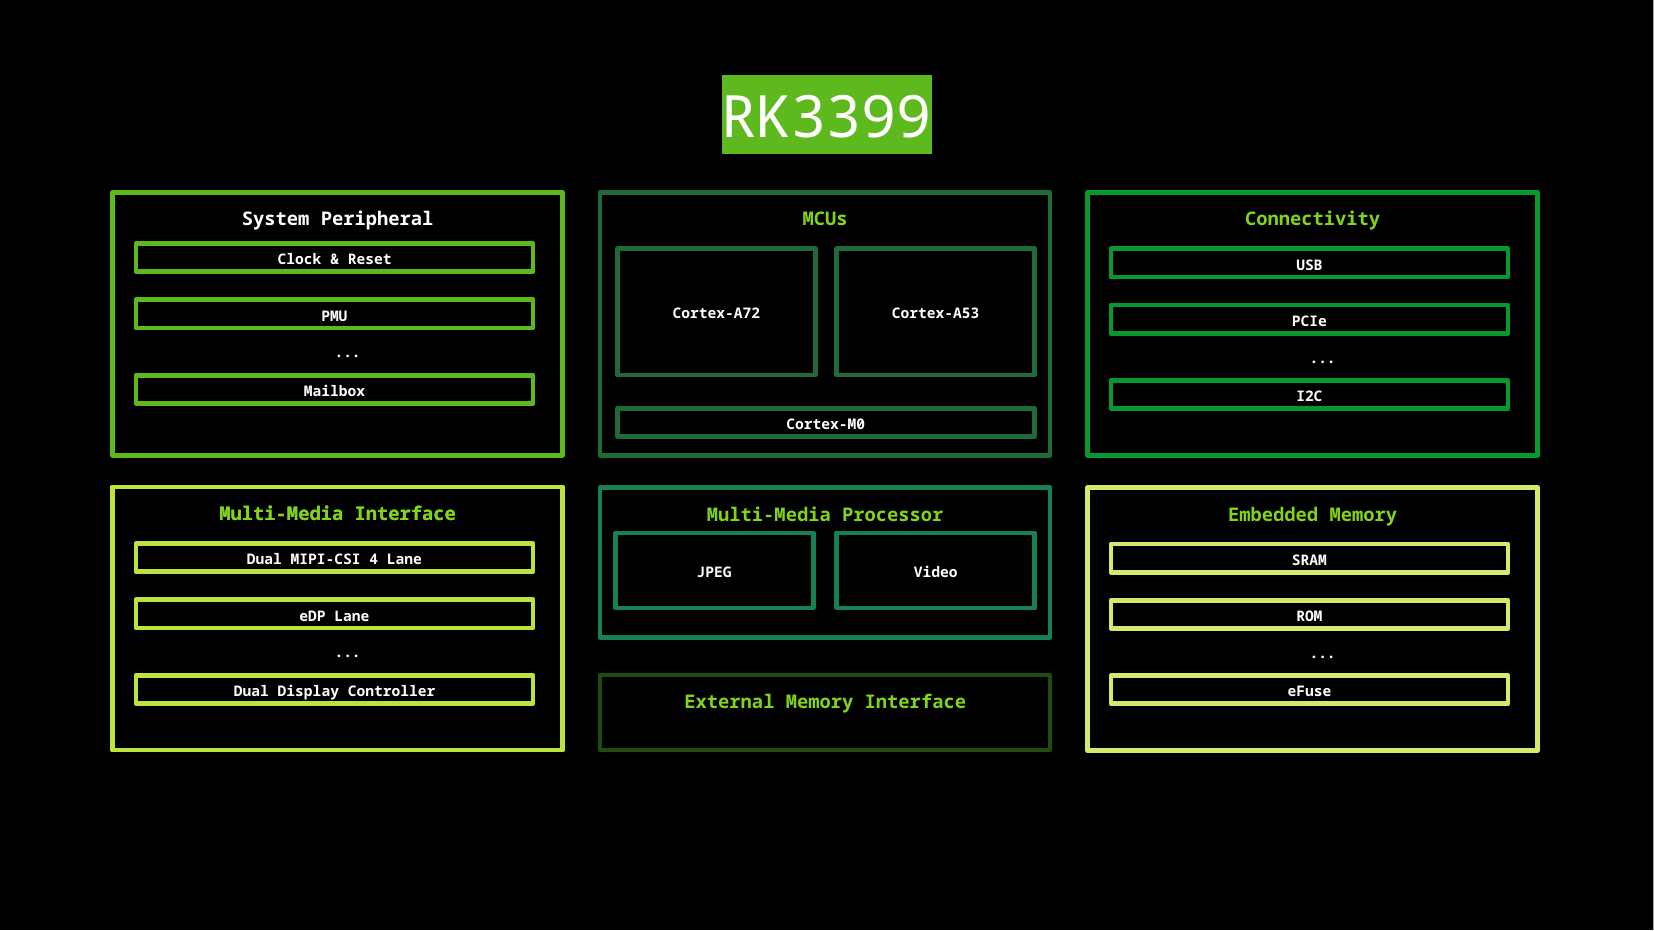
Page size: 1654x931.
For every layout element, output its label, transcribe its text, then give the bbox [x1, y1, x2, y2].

text_box MCUs [600, 192, 1051, 456]
text_box Clock & Reset [135, 243, 534, 272]
text_box System Peripheral [112, 192, 563, 456]
text_box Multi-Media Processor [600, 487, 1051, 638]
text_box External Memory Interface [600, 675, 1051, 751]
text_box Connectivity [1087, 192, 1538, 456]
text_box Mailbox [135, 375, 534, 404]
text_box Embedded Memory [1087, 487, 1538, 751]
title RK3399 [82, 37, 1571, 193]
text_box Cortex-A53 [836, 248, 1035, 375]
text_box Multi-Media Interface [112, 486, 563, 750]
text_box JPEG [615, 533, 814, 609]
text_box Video [836, 533, 1035, 609]
text_box PMU [135, 299, 534, 328]
